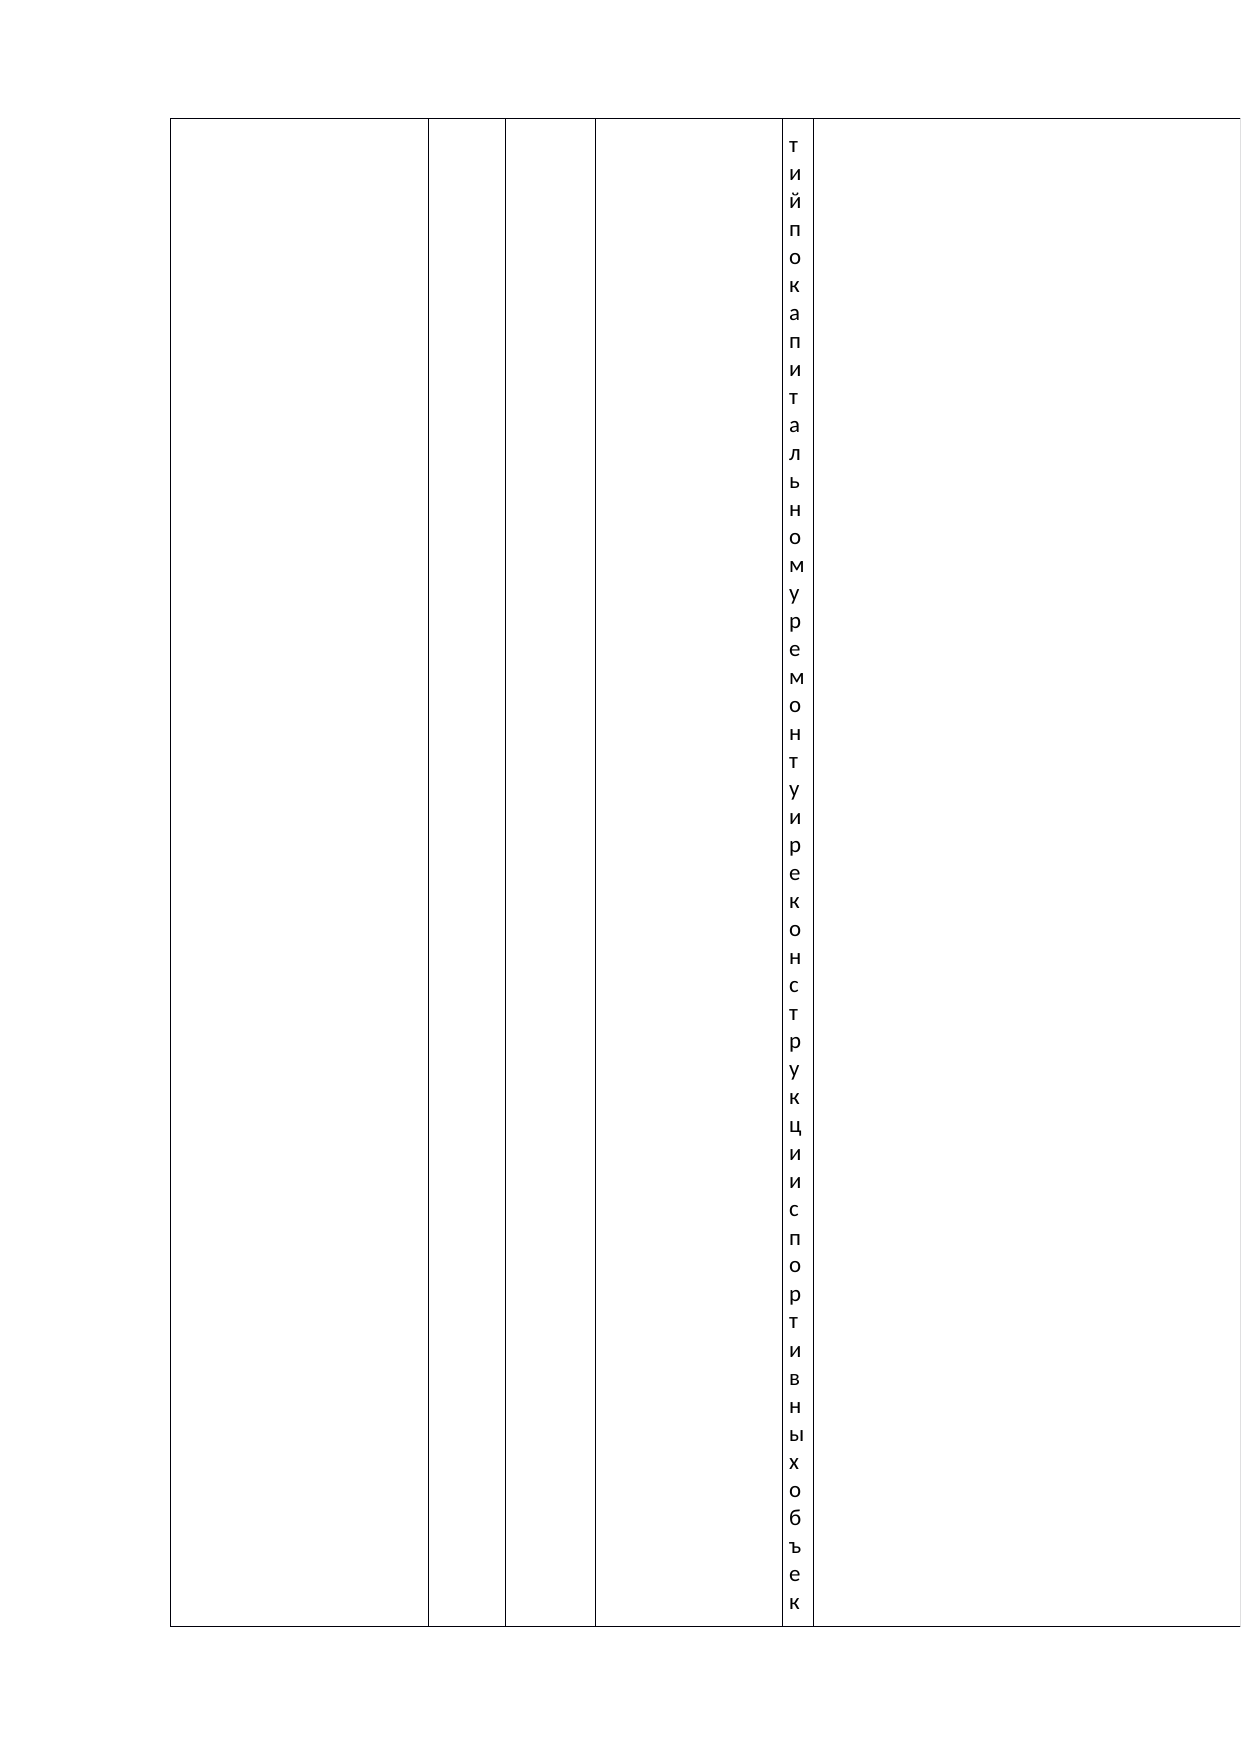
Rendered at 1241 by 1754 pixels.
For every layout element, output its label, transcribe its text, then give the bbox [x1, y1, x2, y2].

table_cell [171, 119, 428, 1626]
table_cell [506, 119, 595, 1626]
table_cell тий по капитальному ремонту и реконструкции спортивных объек [783, 119, 813, 1626]
table_cell [596, 119, 782, 1626]
table_cell [814, 119, 1240, 1626]
table_cell [429, 119, 505, 1626]
